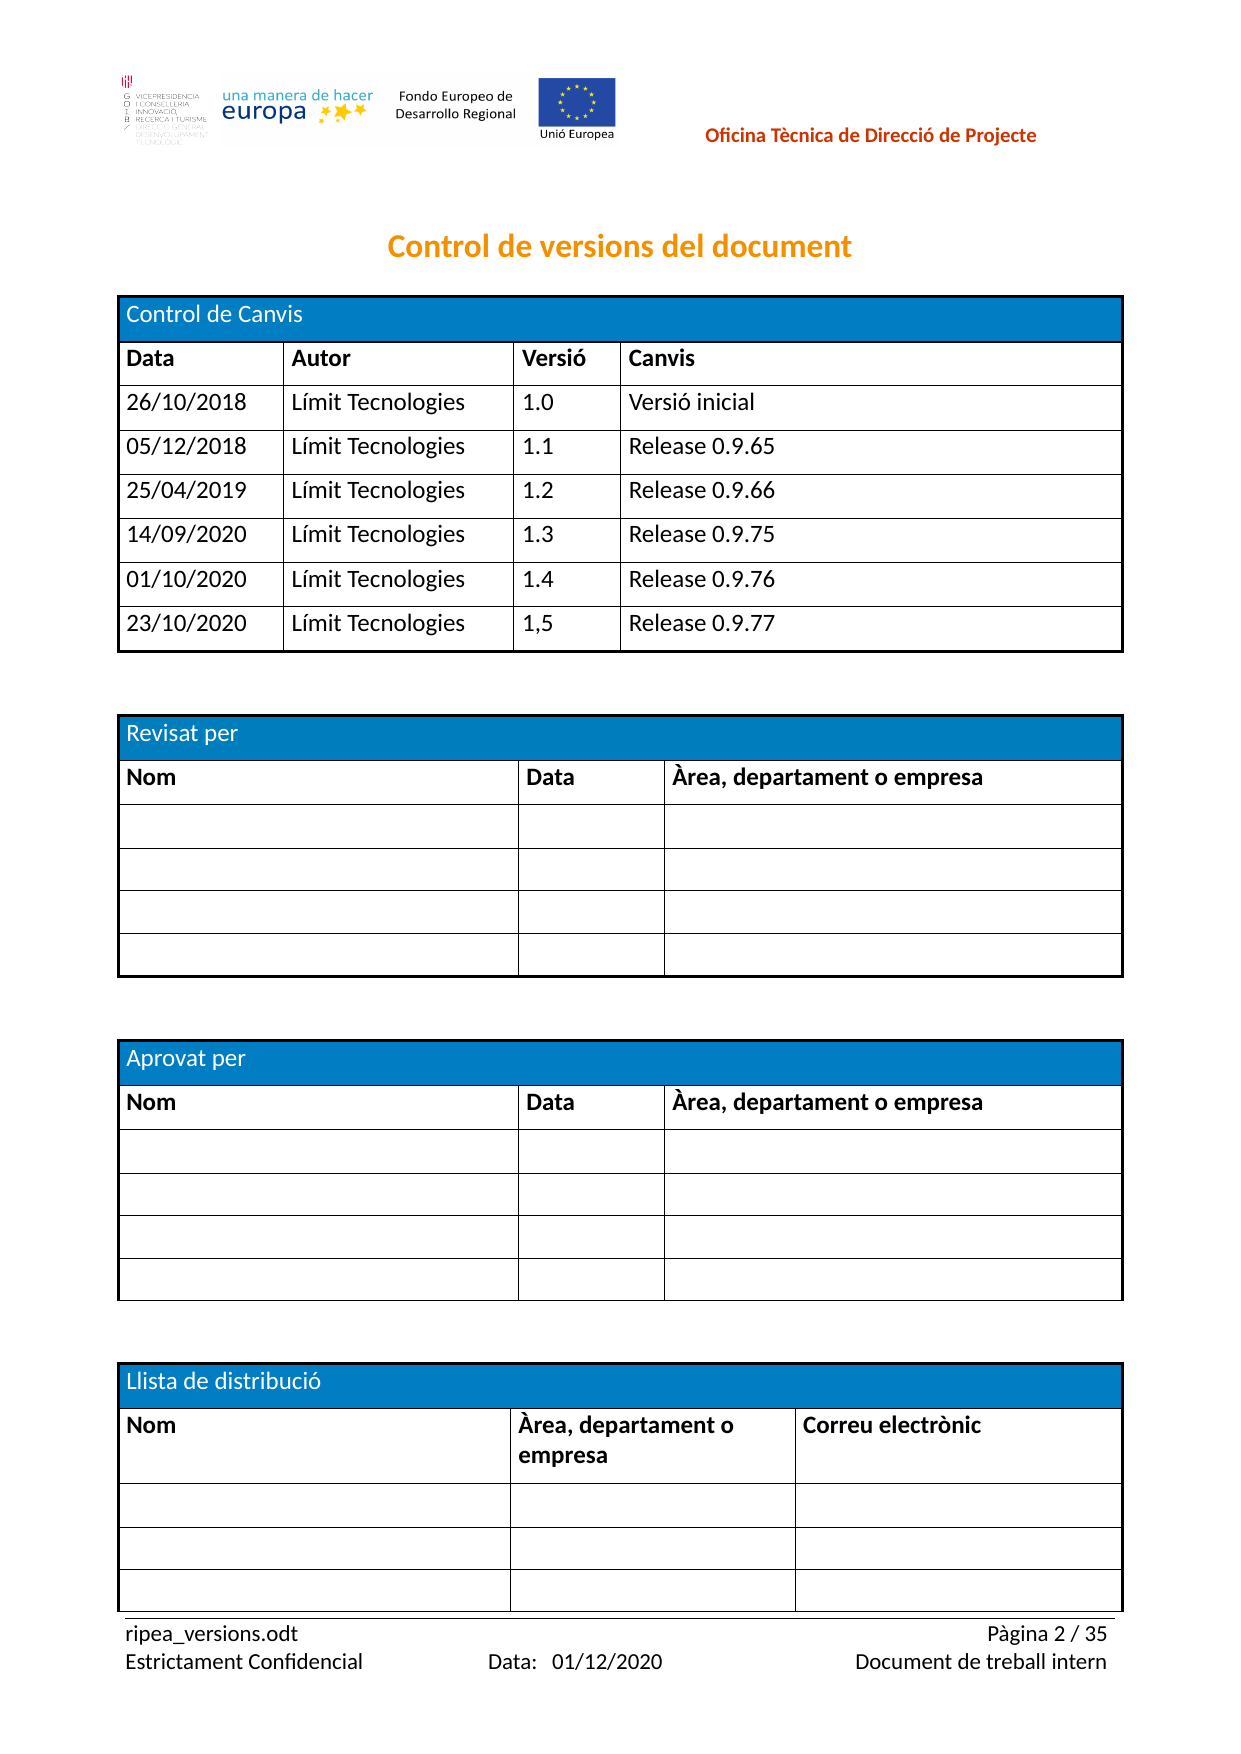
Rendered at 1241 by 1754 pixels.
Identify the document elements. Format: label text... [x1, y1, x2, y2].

table_cell Versió inicial [621, 386, 1121, 429]
table_cell Versió [514, 343, 620, 385]
table_cell 1.0 [514, 386, 620, 429]
table_cell [665, 849, 1121, 890]
table_cell [120, 1259, 518, 1300]
table_cell 26/10/2018 [120, 386, 283, 429]
table_cell Nom [120, 761, 518, 804]
table_cell [519, 1130, 664, 1173]
table_cell [511, 1528, 795, 1569]
table_cell [796, 1484, 1121, 1527]
table_cell Límit Tecnologies [284, 519, 513, 562]
table_cell 01/10/2020 [120, 563, 283, 606]
table_cell 1.1 [514, 431, 620, 473]
table_header Control de Canvis [120, 298, 1121, 341]
table_cell Release 0.9.66 [621, 475, 1121, 518]
table_header Aprovat per [120, 1042, 1121, 1085]
table_cell [519, 1174, 664, 1215]
table_cell 25/04/2019 [120, 475, 283, 518]
picture [118, 73, 213, 147]
table_header Llista de distribució [120, 1365, 1121, 1408]
table_cell [120, 805, 518, 848]
table_cell [519, 849, 664, 890]
table_cell [665, 1216, 1121, 1258]
table_cell [120, 1216, 518, 1258]
table_cell 1.2 [514, 475, 620, 518]
subtitle Control de versions del document [118, 225, 1122, 266]
table_cell [665, 1130, 1121, 1173]
table_cell Correu electrònic [796, 1409, 1121, 1483]
table_cell [120, 849, 518, 890]
table_cell 05/12/2018 [120, 431, 283, 473]
table_cell [120, 1570, 510, 1611]
table_cell [665, 1259, 1121, 1300]
table_cell [796, 1570, 1121, 1611]
picture [219, 73, 621, 147]
table_cell [120, 891, 518, 933]
table_cell [511, 1570, 795, 1611]
table_cell [665, 891, 1121, 933]
table_cell Límit Tecnologies [284, 563, 513, 606]
table_cell [120, 1174, 518, 1215]
table_cell [796, 1528, 1121, 1569]
table_cell 1,5 [514, 607, 620, 650]
table_cell [511, 1484, 795, 1527]
table_cell Release 0.9.75 [621, 519, 1121, 562]
table_cell [519, 1259, 664, 1300]
table_cell Límit Tecnologies [284, 475, 513, 518]
table_cell [519, 805, 664, 848]
table_header Revisat per [120, 717, 1121, 760]
table_cell Data [120, 343, 283, 385]
table_cell 23/10/2020 [120, 607, 283, 650]
table_cell Data [519, 1086, 664, 1129]
table_cell [665, 805, 1121, 848]
table_cell Nom [120, 1409, 510, 1483]
table_cell [120, 1130, 518, 1173]
table_cell 14/09/2020 [120, 519, 283, 562]
table_cell [120, 934, 518, 975]
table_cell Release 0.9.65 [621, 431, 1121, 473]
table_cell Límit Tecnologies [284, 431, 513, 473]
table_cell 1.4 [514, 563, 620, 606]
table_cell Release 0.9.76 [621, 563, 1121, 606]
table_cell [665, 1174, 1121, 1215]
table_cell Àrea, departament o empresa [665, 761, 1121, 804]
table_cell Release 0.9.77 [621, 607, 1121, 650]
table_cell [519, 934, 664, 975]
table_cell Àrea, departament o empresa [511, 1409, 795, 1483]
table_cell Data [519, 761, 664, 804]
table_cell Límit Tecnologies [284, 607, 513, 650]
table_cell [519, 891, 664, 933]
table_cell [519, 1216, 664, 1258]
table_cell 1.3 [514, 519, 620, 562]
table_cell Límit Tecnologies [284, 386, 513, 429]
table_cell [120, 1484, 510, 1527]
table_cell Autor [284, 343, 513, 385]
table_cell Canvis [621, 343, 1121, 385]
table_cell Àrea, departament o empresa [665, 1086, 1121, 1129]
table_cell [120, 1528, 510, 1569]
table_cell Nom [120, 1086, 518, 1129]
table_cell [665, 934, 1121, 975]
